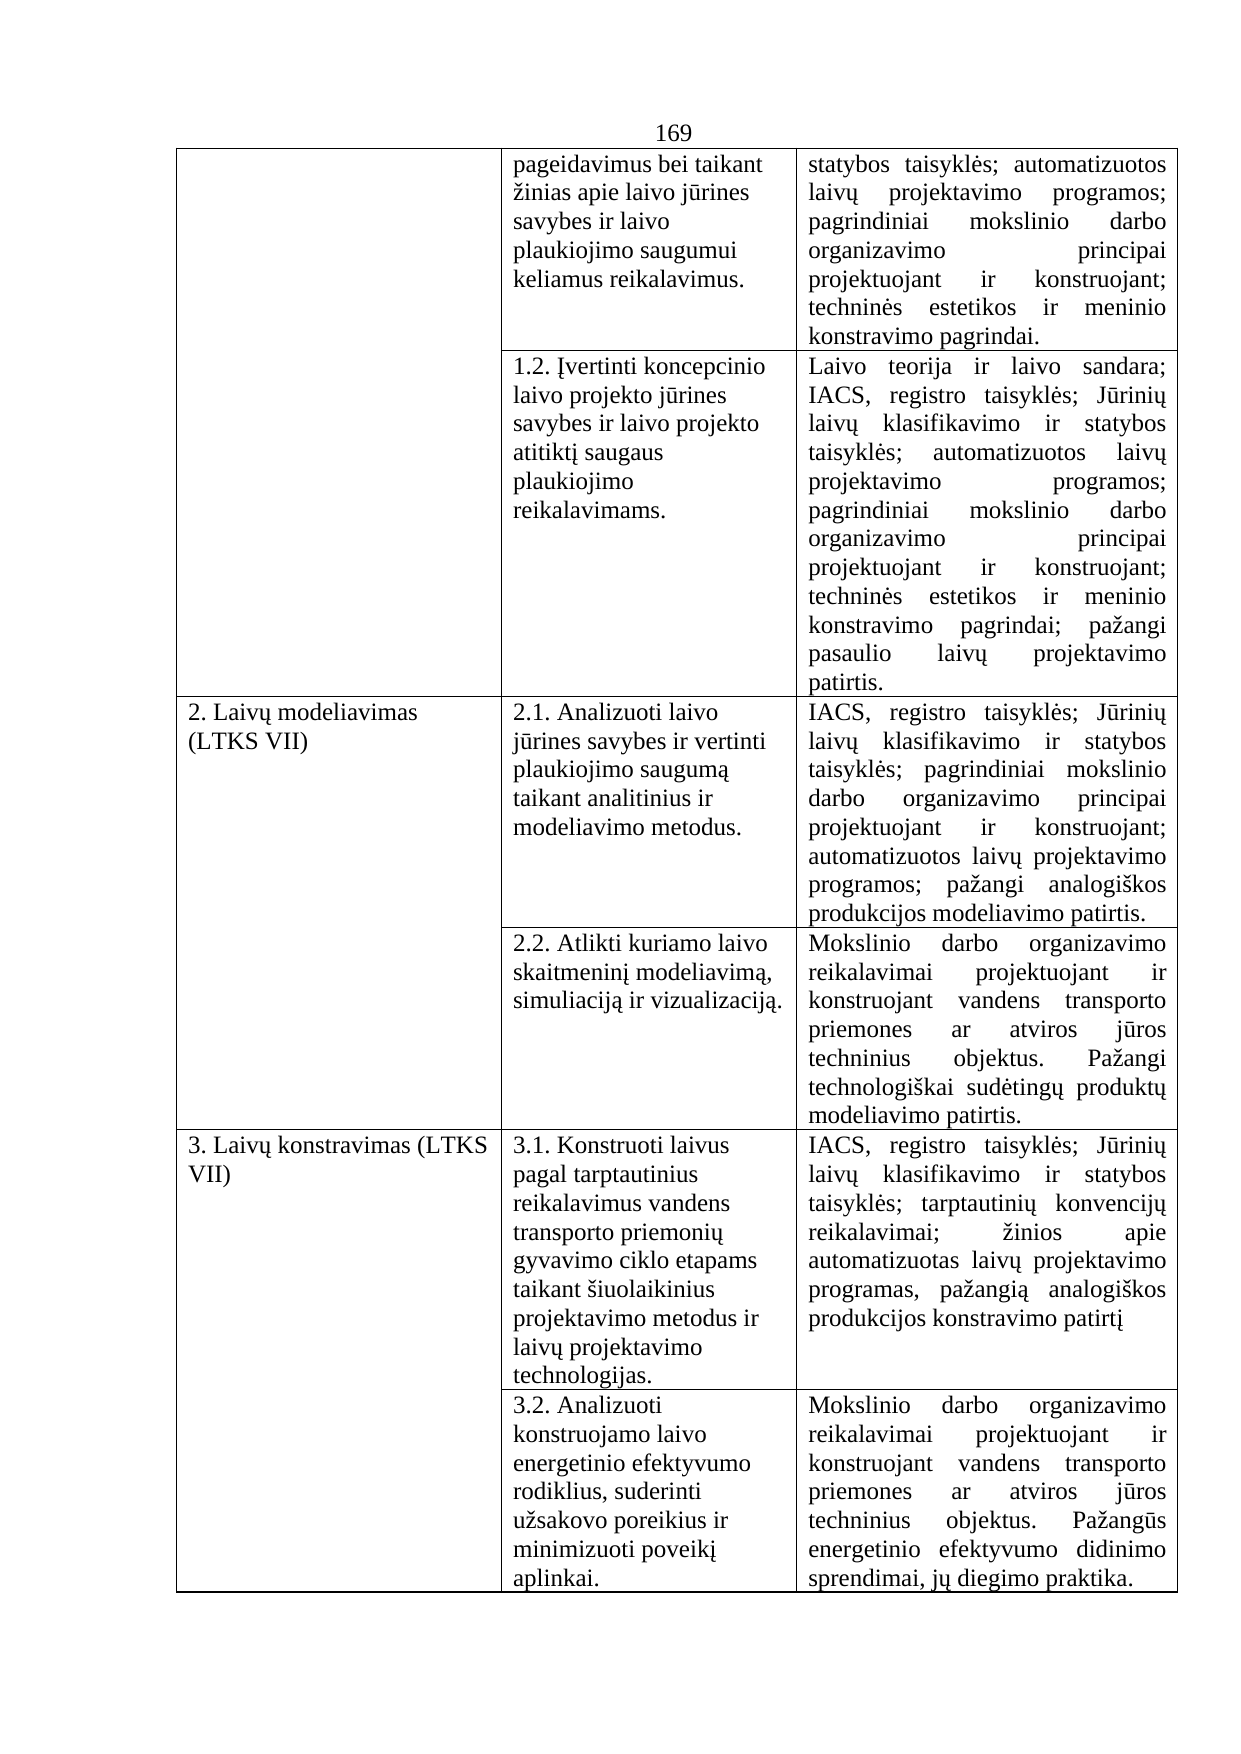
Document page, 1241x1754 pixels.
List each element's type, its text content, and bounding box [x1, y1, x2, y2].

table_cell Mokslinio darbo organizavimo reikalavimai projektuojant ir konstruojant vandens transporto priemones ar atviros jūros techninius objektus. Pažangi technologiškai sudėtingų produktų modeliavimo patirtis. [797, 928, 1177, 1129]
table_cell pageidavimus bei taikant žinias apie laivo jūrines savybes ir laivo plaukiojimo saugumui keliamus reikalavimus. [502, 149, 796, 350]
table_cell Mokslinio darbo organizavimo reikalavimai projektuojant ir konstruojant vandens transporto priemones ar atviros jūros techninius objektus. Pažangūs energetinio efektyvumo didinimo sprendimai, jų diegimo praktika. [797, 1390, 1177, 1591]
table_cell 3.1. Konstruoti laivus pagal tarptautinius reikalavimus vandens transporto priemonių gyvavimo ciklo etapams taikant šiuolaikinius projektavimo metodus ir laivų projektavimo technologijas. [502, 1130, 796, 1389]
table_cell IACS, registro taisyklės; Jūrinių laivų klasifikavimo ir statybos taisyklės; tarptautinių konvencijų reikalavimai; žinios apie automatizuotas laivų projektavimo programas, pažangią analogiškos produkcijos konstravimo patirtį [797, 1130, 1177, 1389]
table_cell Laivo teorija ir laivo sandara; IACS, registro taisyklės; Jūrinių laivų klasifikavimo ir statybos taisyklės; automatizuotos laivų projektavimo programos; pagrindiniai mokslinio darbo organizavimo principai projektuojant ir konstruojant; techninės estetikos ir meninio konstravimo pagrindai; pažangi pasaulio laivų projektavimo patirtis. [797, 351, 1177, 696]
table_cell 3.2. Analizuoti konstruojamo laivo energetinio efektyvumo rodiklius, suderinti užsakovo poreikius ir minimizuoti poveikį aplinkai. [502, 1390, 796, 1591]
table_cell 3. Laivų konstravimas (LTKS VII) [177, 1130, 501, 1591]
table_cell [177, 149, 501, 696]
table_cell IACS, registro taisyklės; Jūrinių laivų klasifikavimo ir statybos taisyklės; pagrindiniai mokslinio darbo organizavimo principai projektuojant ir konstruojant; automatizuotos laivų projektavimo programos; pažangi analogiškos produkcijos modeliavimo patirtis. [797, 697, 1177, 927]
table_cell 1.2. Įvertinti koncepcinio laivo projekto jūrines savybes ir laivo projekto atitiktį saugaus plaukiojimo reikalavimams. [502, 351, 796, 696]
table_cell 2.2. Atlikti kuriamo laivo skaitmeninį modeliavimą, simuliaciją ir vizualizaciją. [502, 928, 796, 1129]
table_cell statybos taisyklės; automatizuotos laivų projektavimo programos; pagrindiniai mokslinio darbo organizavimo principai projektuojant ir konstruojant; techninės estetikos ir meninio konstravimo pagrindai. [797, 149, 1177, 350]
table_cell 2. Laivų modeliavimas (LTKS VII) [177, 697, 501, 1129]
table_cell 2.1. Analizuoti laivo jūrines savybes ir vertinti plaukiojimo saugumą taikant analitinius ir modeliavimo metodus. [502, 697, 796, 927]
